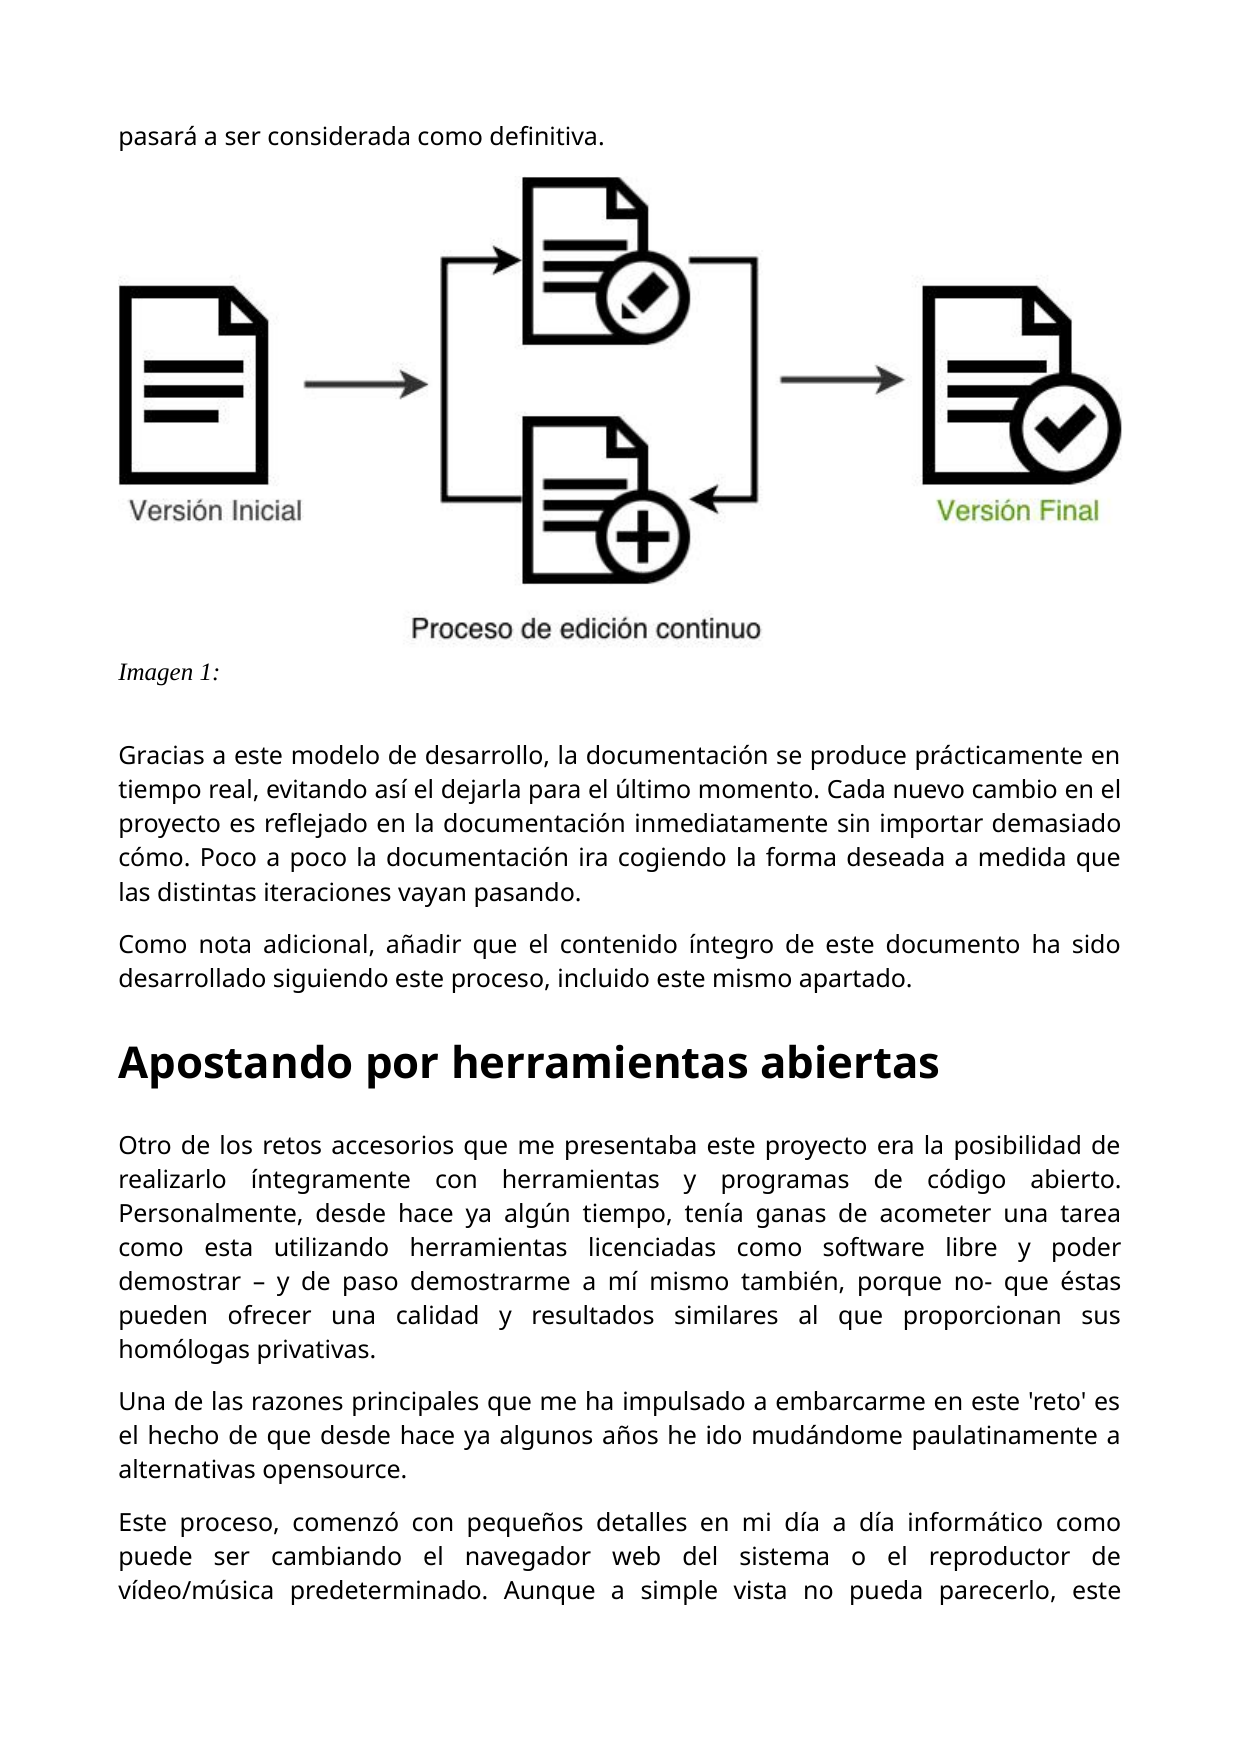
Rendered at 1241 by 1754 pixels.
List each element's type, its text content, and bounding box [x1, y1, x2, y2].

text Otro de los retos accesorios que me presentaba este proyecto era la posibilidad de realizarlo íntegramente con herramientas y programas de código abierto. Personalmente, desde hace ya algún tiempo, tenía ganas de acometer una tarea como esta utilizando herramientas licenciadas como software libre y poder demostrar – y de paso demostrarme a mí mismo también, porque no- que éstas pueden ofrecer una calidad y resultados similares al que proporcionan sus homólogas privativas. [118, 1127, 1122, 1366]
text Como nota adicional, añadir que el contenido íntegro de este documento ha sido desarrollado siguiendo este proceso, incluido este mismo apartado. [118, 926, 1122, 994]
text Este proceso, comenzó con pequeños detalles en mi día a día informático como puede ser cambiando el navegador web del sistema o el reproductor de vídeo/música predeterminado. Aunque a simple vista no pueda parecerlo, este [118, 1504, 1122, 1606]
text Imagen 1: [118, 657, 1122, 686]
text pasará a ser considerada como definitiva. [118, 118, 1122, 152]
picture [118, 176, 1123, 657]
text Gracias a este modelo de desarrollo, la documentación se produce prácticamente en tiempo real, evitando así el dejarla para el último momento. Cada nuevo cambio en el proyecto es reflejado en la documentación inmediatamente sin importar demasiado cómo. Poco a poco la documentación ira cogiendo la forma deseada a medida que las distintas iteraciones vayan pasando. [118, 738, 1122, 908]
text Una de las razones principales que me ha impulsado a embarcarme en este 'reto' es el hecho de que desde hace ya algunos años he ido mudándome paulatinamente a alternativas opensource. [118, 1384, 1122, 1486]
subtitle Apostando por herramientas abiertas [118, 1032, 1122, 1091]
